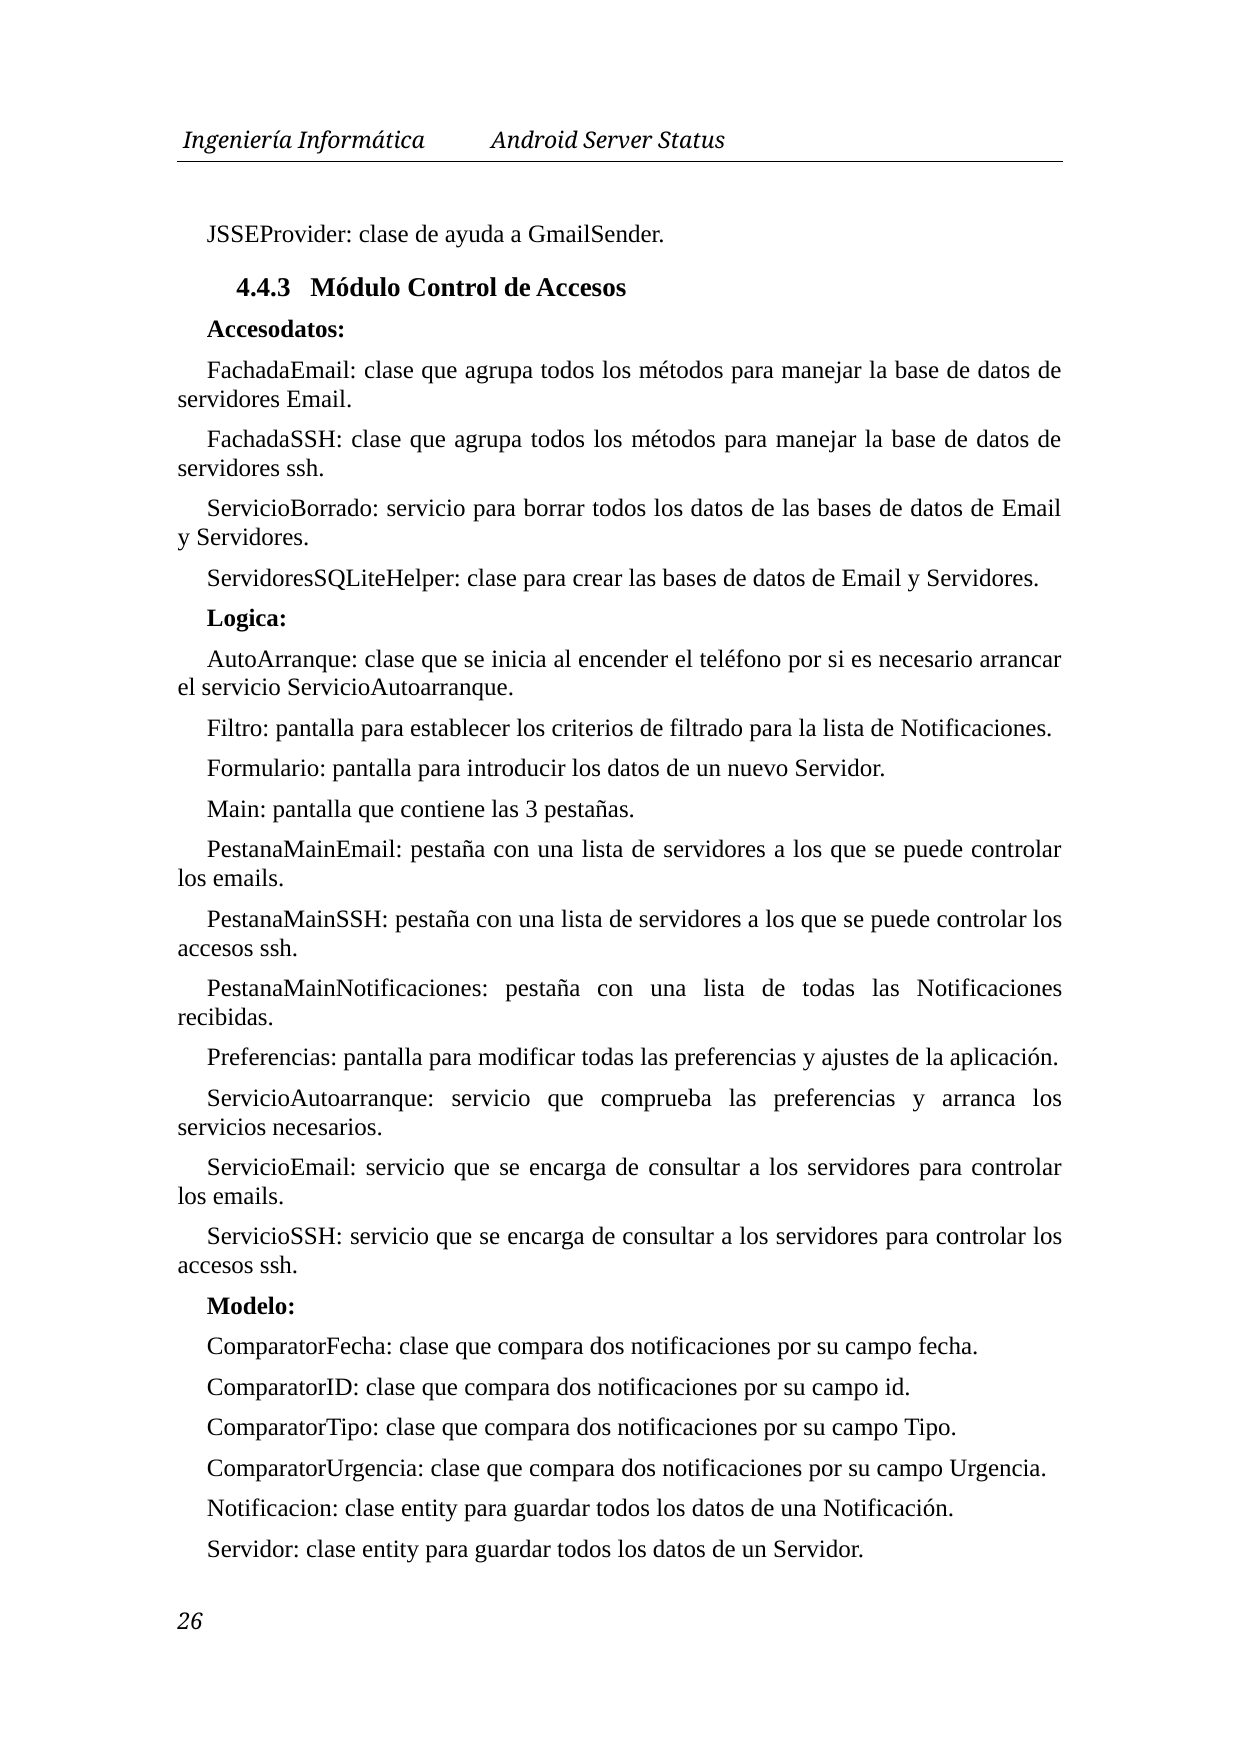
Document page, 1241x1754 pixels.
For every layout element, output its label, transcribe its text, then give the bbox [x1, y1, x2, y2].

text Formulario: pantalla para introducir los datos de un nuevo Servidor. [177, 753, 1063, 782]
text Servidor: clase entity para guardar todos los datos de un Servidor. [177, 1534, 1063, 1563]
text Logica: [177, 603, 1063, 632]
text ServicioEmail: servicio que se encarga de consultar a los servidores para controlar los emails. [177, 1152, 1063, 1210]
text Modelo: [177, 1291, 1063, 1319]
text AutoArranque: clase que se inicia al encender el teléfono por si es necesario arrancar el servicio ServicioAutoarranque. [177, 644, 1063, 701]
text FachadaEmail: clase que agrupa todos los métodos para manejar la base de datos de servidores Email. [177, 355, 1063, 412]
text FachadaSSH: clase que agrupa todos los métodos para manejar la base de datos de servidores ssh. [177, 424, 1063, 482]
text ComparatorID: clase que compara dos notificaciones por su campo id. [177, 1372, 1063, 1401]
text ServicioSSH: servicio que se encarga de consultar a los servidores para controlar los accesos ssh. [177, 1221, 1063, 1279]
text ServicioBorrado: servicio para borrar todos los datos de las bases de datos de Email y Servidores. [177, 493, 1063, 551]
text PestanaMainSSH: pestaña con una lista de servidores a los que se puede controlar los accesos ssh. [177, 904, 1063, 961]
subtitle Módulo Control de Accesos [236, 271, 1004, 303]
text ServidoresSQLiteHelper: clase para crear las bases de datos de Email y Servidores. [177, 563, 1063, 591]
text ServicioAutoarranque: servicio que comprueba las preferencias y arranca los servicios necesarios. [177, 1083, 1063, 1140]
text PestanaMainEmail: pestaña con una lista de servidores a los que se puede controlar los emails. [177, 834, 1063, 892]
text ComparatorFecha: clase que compara dos notificaciones por su campo fecha. [177, 1331, 1063, 1360]
text ComparatorTipo: clase que compara dos notificaciones por su campo Tipo. [177, 1412, 1063, 1441]
text JSSEProvider: clase de ayuda a GmailSender. [177, 219, 1063, 248]
text Filtro: pantalla para establecer los criterios de filtrado para la lista de Notificaciones. [177, 713, 1063, 742]
text ComparatorUrgencia: clase que compara dos notificaciones por su campo Urgencia. [177, 1453, 1063, 1482]
text PestanaMainNotificaciones: pestaña con una lista de todas las Notificaciones recibidas. [177, 973, 1063, 1031]
text Preferencias: pantalla para modificar todas las preferencias y ajustes de la aplicación. [177, 1042, 1063, 1071]
text Main: pantalla que contiene las 3 pestañas. [177, 794, 1063, 823]
text Accesodatos: [177, 314, 1063, 343]
text Notificacion: clase entity para guardar todos los datos de una Notificación. [177, 1493, 1063, 1522]
